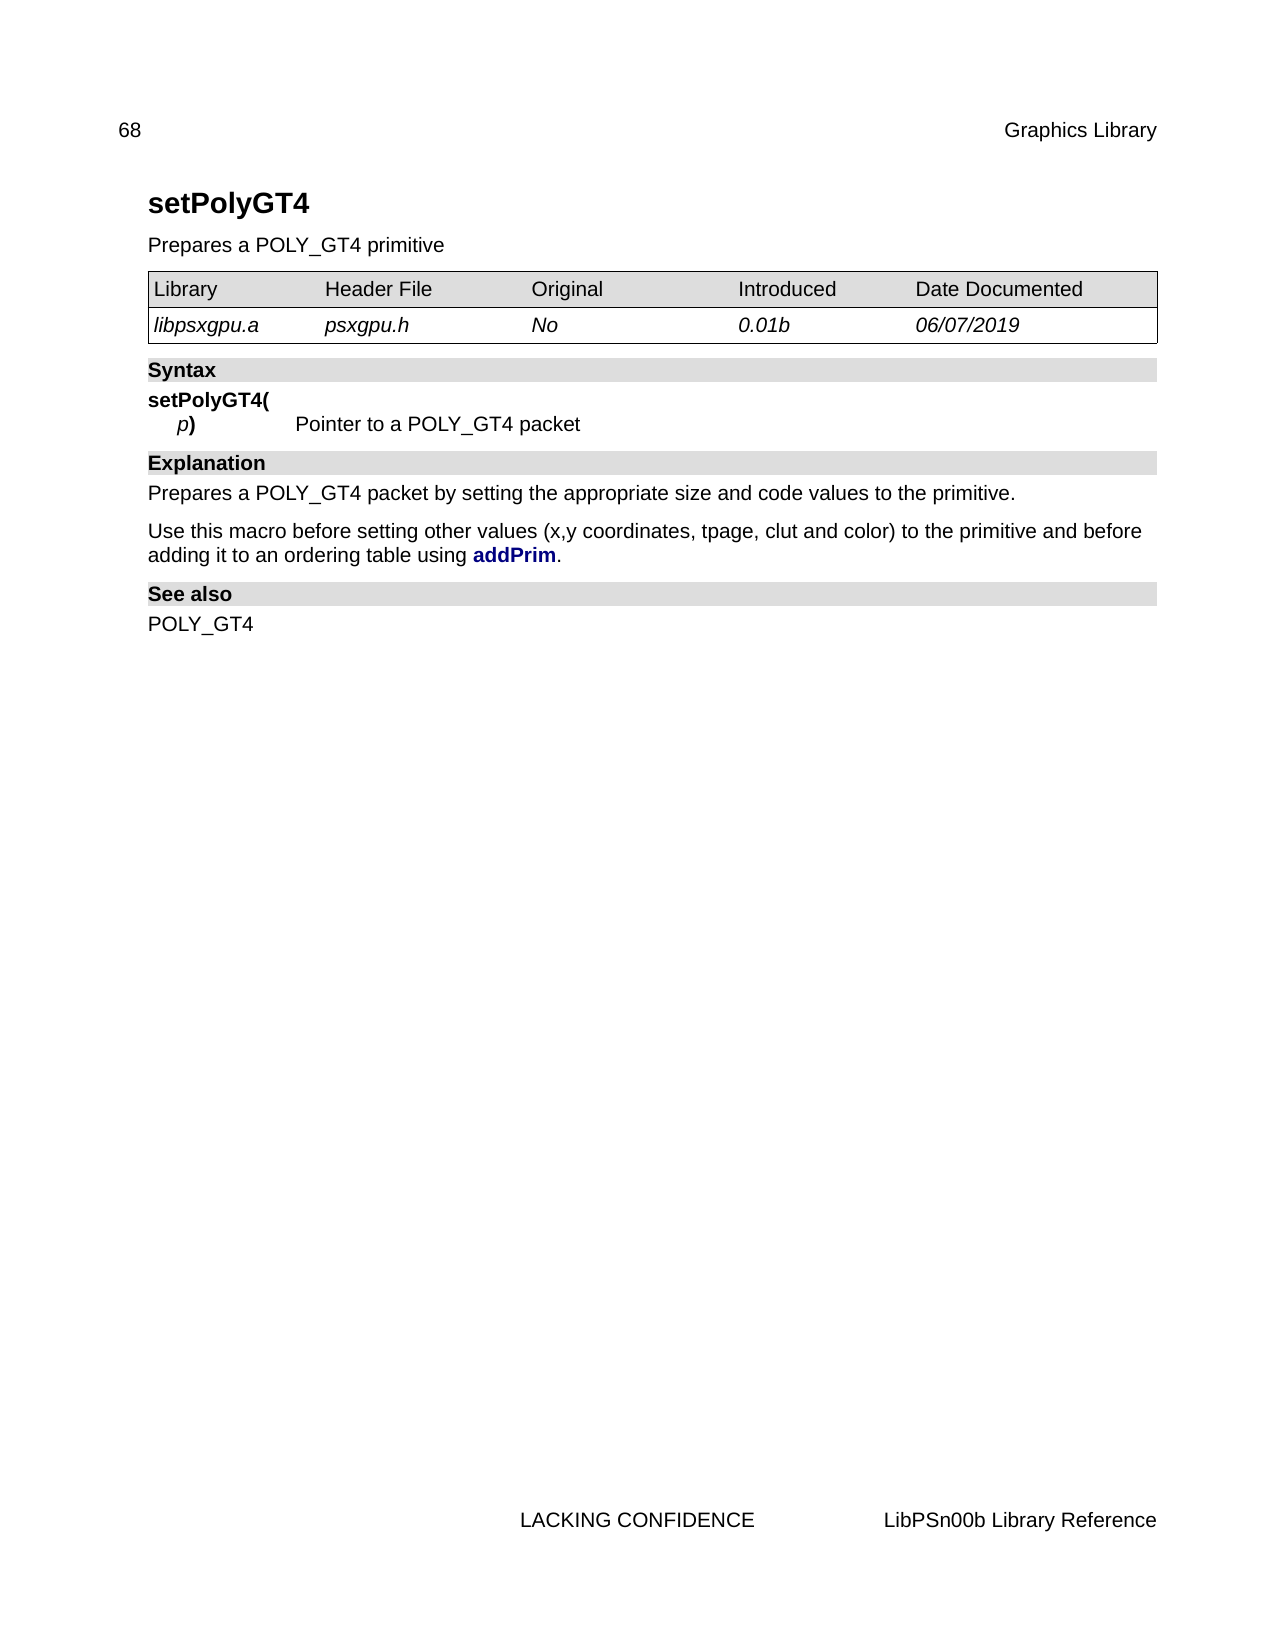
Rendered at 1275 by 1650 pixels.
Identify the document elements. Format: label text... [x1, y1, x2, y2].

text p) Pointer to a POLY_GT4 packet [148, 412, 1157, 436]
text setPolyGT4( [148, 388, 1157, 412]
text Prepares a POLY_GT4 packet by setting the appropriate size and code values to the primitive. [148, 481, 1157, 504]
text Prepares a POLY_GT4 primitive [148, 232, 1157, 256]
subtitle See also [148, 582, 1157, 606]
subtitle Explanation [148, 451, 1157, 475]
text POLY_GT4 [148, 612, 1157, 636]
text Use this macro before setting other values (x,y coordinates, tpage, clut and color) to the primitive and before adding it to an ordering table using addPrim. [148, 519, 1157, 567]
subtitle setPolyGT4 [148, 186, 1157, 220]
text Library Header File Original Introduced Date Documented [149, 272, 1157, 307]
subtitle Syntax [148, 358, 1157, 382]
text libpsxgpu.a psxgpu.h No 0.01b 06/07/2019 [149, 308, 1157, 343]
